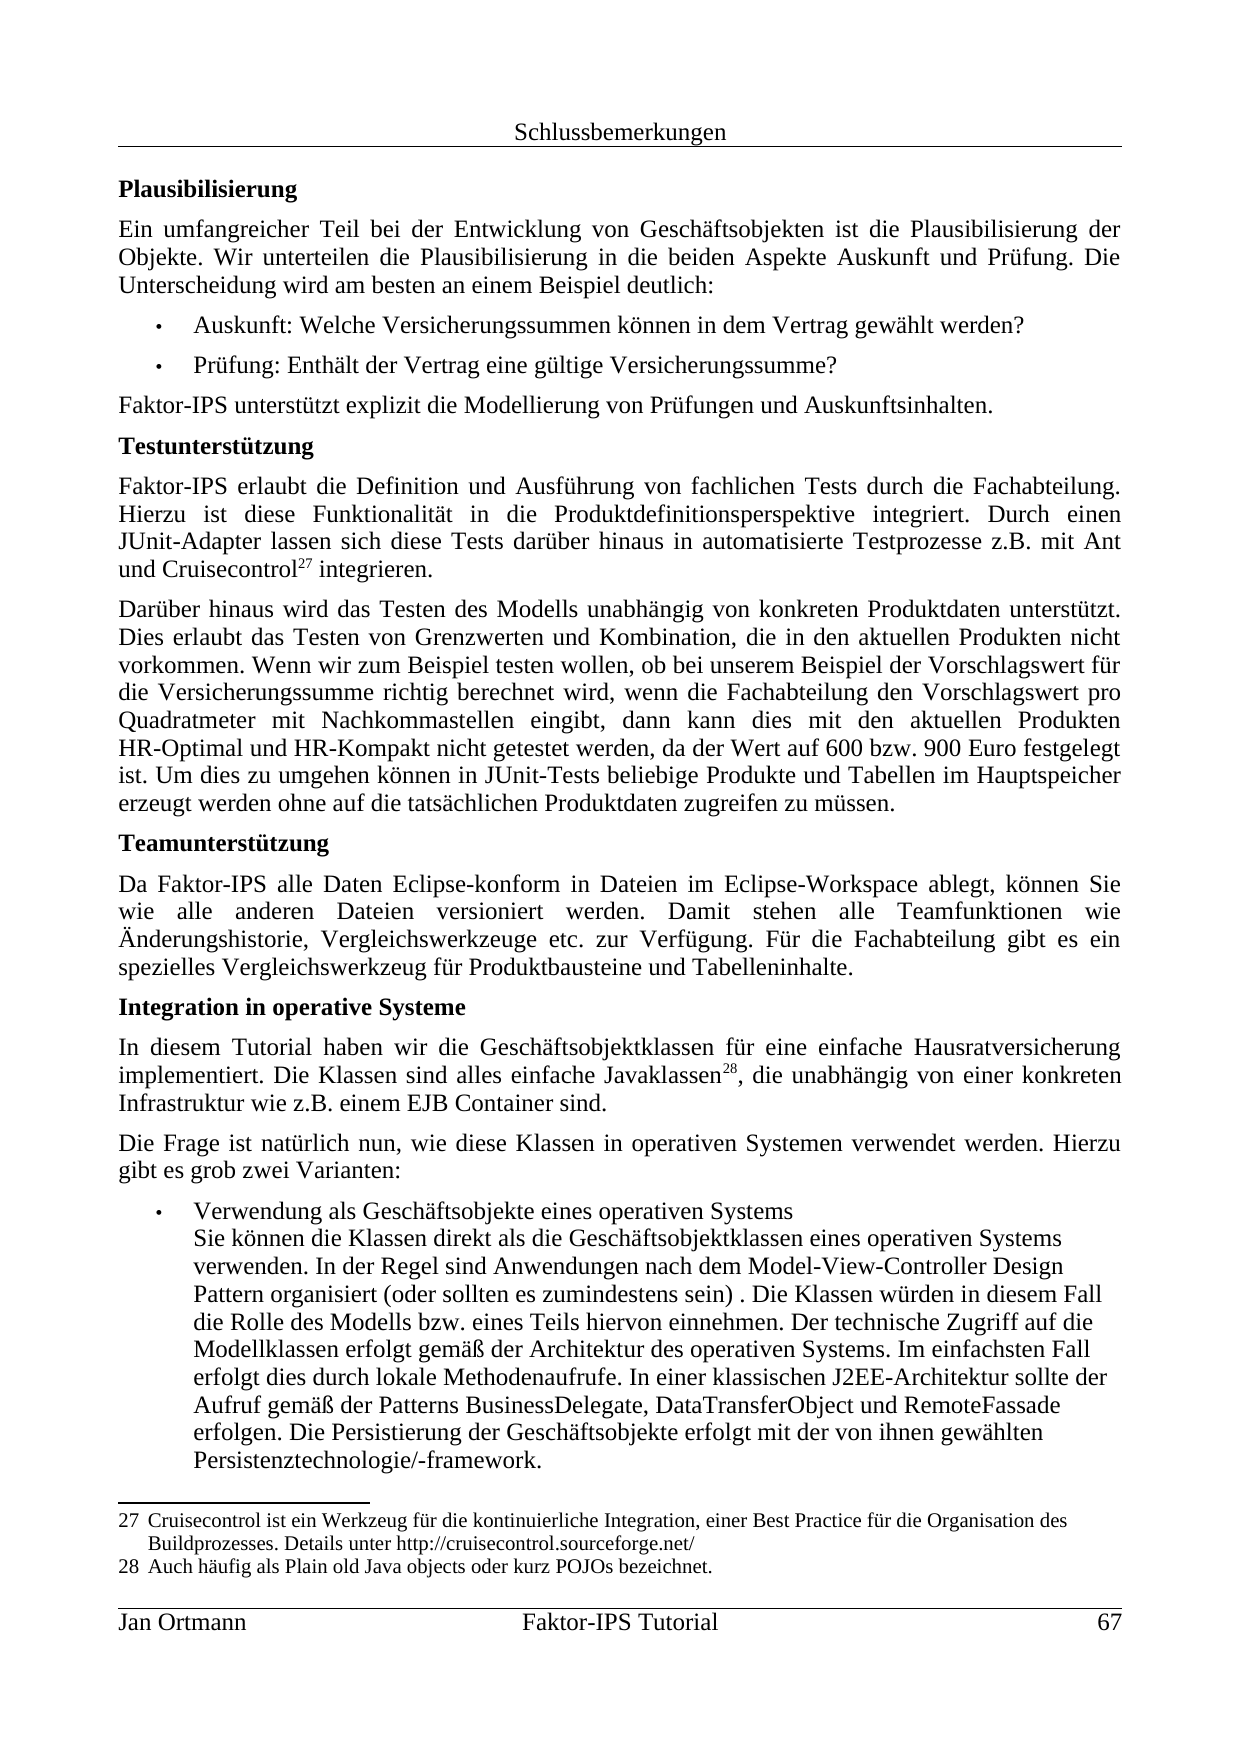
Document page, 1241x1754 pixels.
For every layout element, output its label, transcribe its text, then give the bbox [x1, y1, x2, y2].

text Auch häufig als Plain old Java objects oder kurz POJOs bezeichnet. [118, 1555, 1122, 1578]
text Da Faktor-IPS alle Daten Eclipse-konform in Dateien im Eclipse-Workspace ablegt, können Sie wie alle anderen Dateien versioniert werden. Damit stehen alle Teamfunktionen wie Änderungshistorie, Vergleichswerkzeuge etc. zur Verfügung. Für die Fachabteilung gibt es ein spezielles Vergleichswerkzeug für Produktbausteine und Tabelleninhalte. [118, 870, 1122, 981]
text Faktor-IPS unterstützt explizit die Modellierung von Prüfungen und Auskunftsinhalten. [118, 392, 1122, 419]
text Cruisecontrol ist ein Werkzeug für die kontinuierliche Integration, einer Best Practice für die Organisation des Buildprozesses. Details unter http://cruisecontrol.sourceforge.net/ [118, 1509, 1122, 1555]
text Teamunterstützung [118, 829, 1122, 857]
text Darüber hinaus wird das Testen des Modells unabhängig von konkreten Produktdaten unterstützt. Dies erlaubt das Testen von Grenzwerten und Kombination, die in den aktuellen Produkten nicht vorkommen. Wenn wir zum Beispiel testen wollen, ob bei unserem Beispiel der Vorschlagswert für die Versicherungssumme richtig berechnet wird, wenn die Fachabteilung den Vorschlagswert pro Quadratmeter mit Nachkommastellen eingibt, dann kann dies mit den aktuellen Produkten HR‑Optimal und HR‑Kompakt nicht getestet werden, da der Wert auf 600 bzw. 900 Euro festgelegt ist. Um dies zu umgehen können in JUnit-Tests beliebige Produkte und Tabellen im Hauptspeicher erzeugt werden ohne auf die tatsächlichen Produktdaten zugreifen zu müssen. [118, 595, 1122, 817]
list Prüfung: Enthält der Vertrag eine gültige Versicherungssumme? [156, 351, 1122, 379]
list Auskunft: Welche Versicherungssummen können in dem Vertrag gewählt werden? [156, 311, 1122, 339]
text Faktor-IPS erlaubt die Definition und Ausführung von fachlichen Tests durch die Fachabteilung. Hierzu ist diese Funktionalität in die Produktdefinitionsperspektive integriert. Durch einen JUnit‑Adapter lassen sich diese Tests darüber hinaus in automatisierte Testprozesse z.B. mit Ant und Cruisecontrol integrieren. [118, 472, 1122, 583]
text Testunterstützung [118, 432, 1122, 459]
text Integration in operative Systeme [118, 993, 1122, 1021]
text In diesem Tutorial haben wir die Geschäftsobjektklassen für eine einfache Hausratversicherung implementiert. Die Klassen sind alles einfache Javaklassen, die unabhängig von einer konkreten Infrastruktur wie z.B. einem EJB Container sind. [118, 1033, 1122, 1116]
list Verwendung als Geschäftsobjekte eines operativen Systems Sie können die Klassen direkt als die Geschäftsobjektklassen eines operativen Systems verwenden. In der Regel sind Anwendungen nach dem Model-View-Controller Design Pattern organisiert (oder sollten es zumindestens sein) . Die Klassen würden in diesem Fall die Rolle des Modells bzw. eines Teils hiervon einnehmen. Der technische Zugriff auf die Modellklassen erfolgt gemäß der Architektur des operativen Systems. Im einfachsten Fall erfolgt dies durch lokale Methodenaufrufe. In einer klassischen J2EE-Architektur sollte der Aufruf gemäß der Patterns BusinessDelegate, DataTransferObject und RemoteFassade erfolgen. Die Persistierung der Geschäftsobjekte erfolgt mit der von ihnen gewählten Persistenztechnologie/-framework. [156, 1197, 1122, 1474]
text Ein umfangreicher Teil bei der Entwicklung von Geschäftsobjekten ist die Plausibilisierung der Objekte. Wir unterteilen die Plausibilisierung in die beiden Aspekte Auskunft und Prüfung. Die Unterscheidung wird am besten an einem Beispiel deutlich: [118, 216, 1122, 299]
text Plausibilisierung [118, 175, 1122, 203]
text Die Frage ist natürlich nun, wie diese Klassen in operativen Systemen verwendet werden. Hierzu gibt es grob zwei Varianten: [118, 1129, 1122, 1184]
